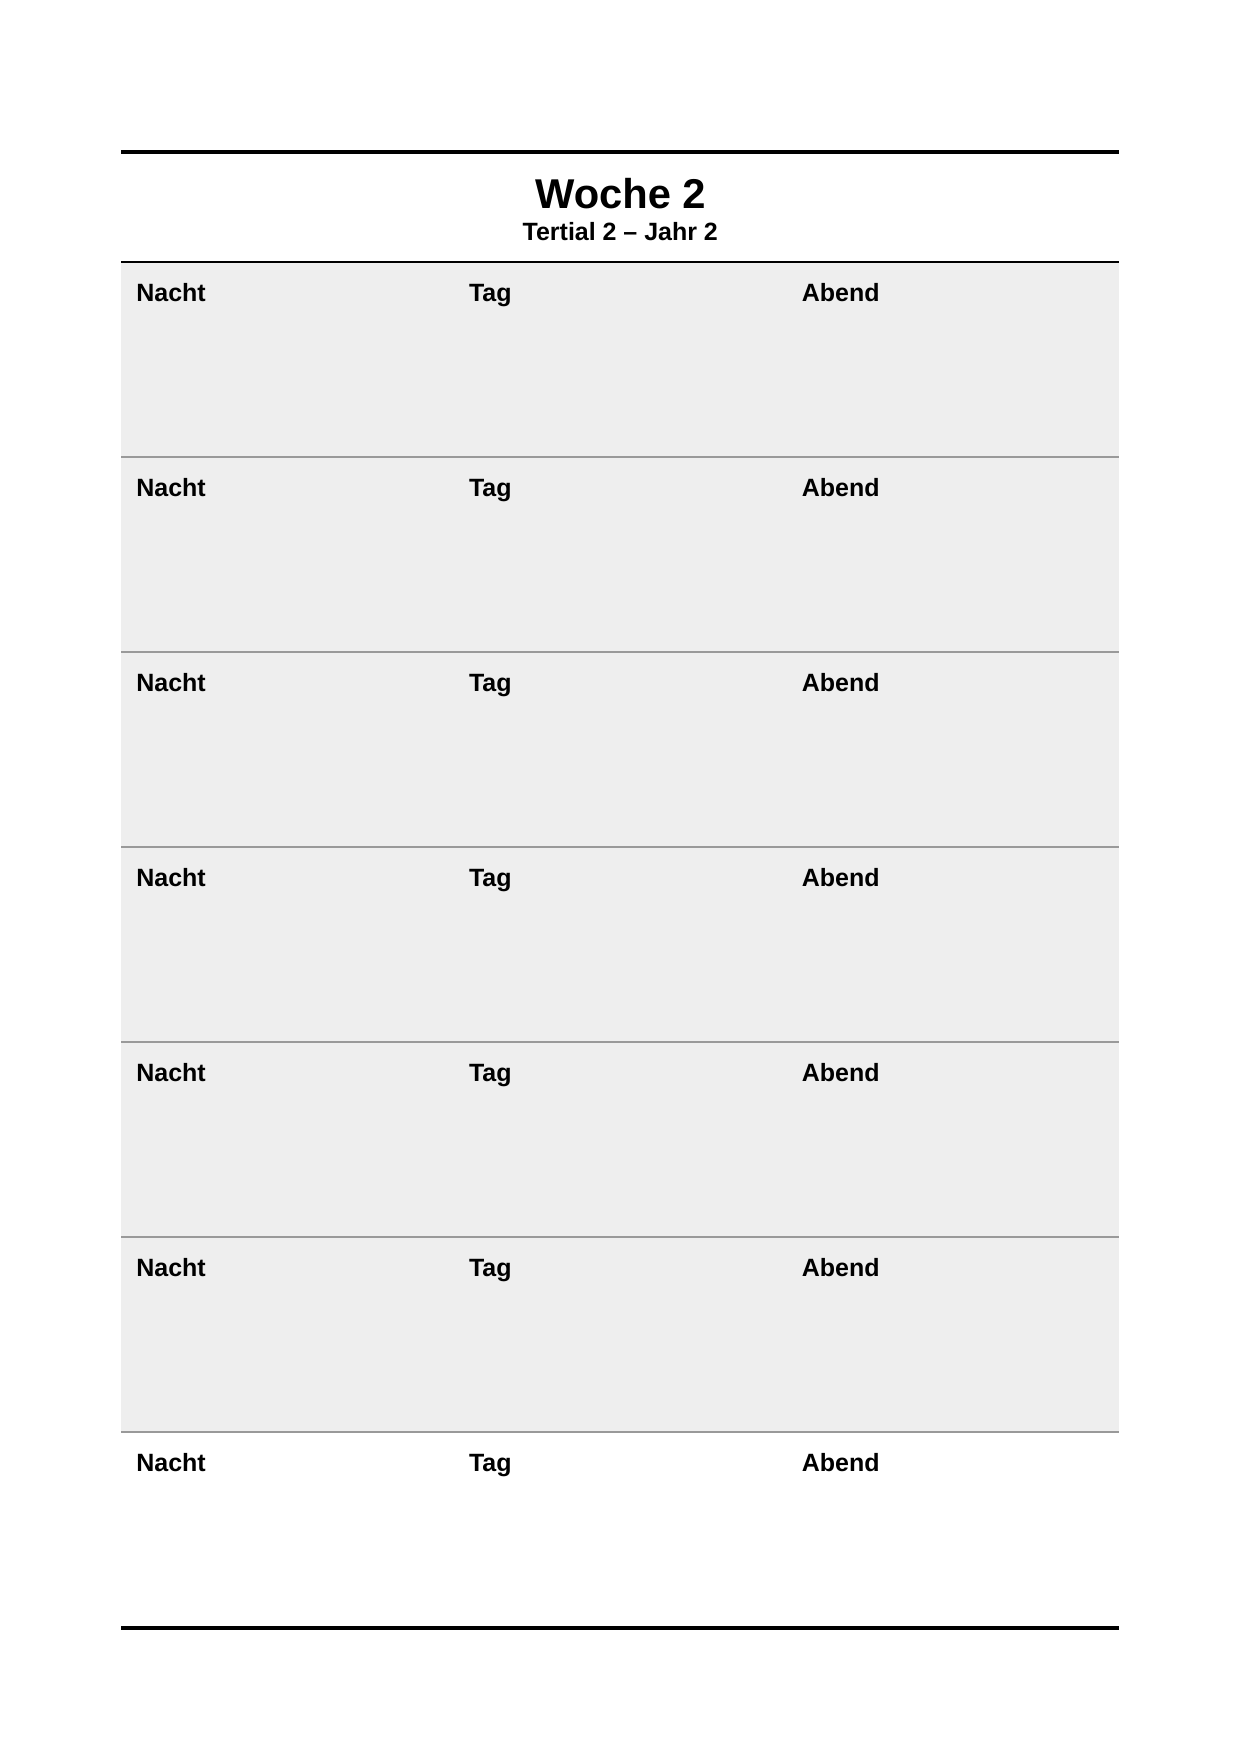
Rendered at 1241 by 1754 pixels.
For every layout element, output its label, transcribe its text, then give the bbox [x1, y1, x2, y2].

table_cell Abend [787, 263, 1119, 456]
table_cell Tag [454, 1238, 787, 1431]
table_cell Abend [787, 458, 1119, 651]
table_cell Abend [787, 848, 1119, 1041]
table_header Woche 2 Tertial 2 – Jahr 2 [121, 154, 1119, 261]
table_cell Tag [454, 263, 787, 456]
table_cell Abend [787, 653, 1119, 846]
table_cell Nacht [121, 1043, 454, 1236]
table_cell Nacht [121, 263, 454, 456]
table_cell Tag [454, 1043, 787, 1236]
table_cell Nacht [121, 458, 454, 651]
table_cell Tag [454, 1433, 787, 1626]
table_cell Abend [787, 1238, 1119, 1431]
table_cell Nacht [121, 848, 454, 1041]
table_cell Nacht [121, 653, 454, 846]
table_cell Abend [787, 1043, 1119, 1236]
table_cell Abend [787, 1433, 1119, 1626]
table_cell Nacht [121, 1238, 454, 1431]
table_cell Nacht [121, 1433, 454, 1626]
table_cell Tag [454, 653, 787, 846]
table_cell Tag [454, 458, 787, 651]
table_cell Tag [454, 848, 787, 1041]
